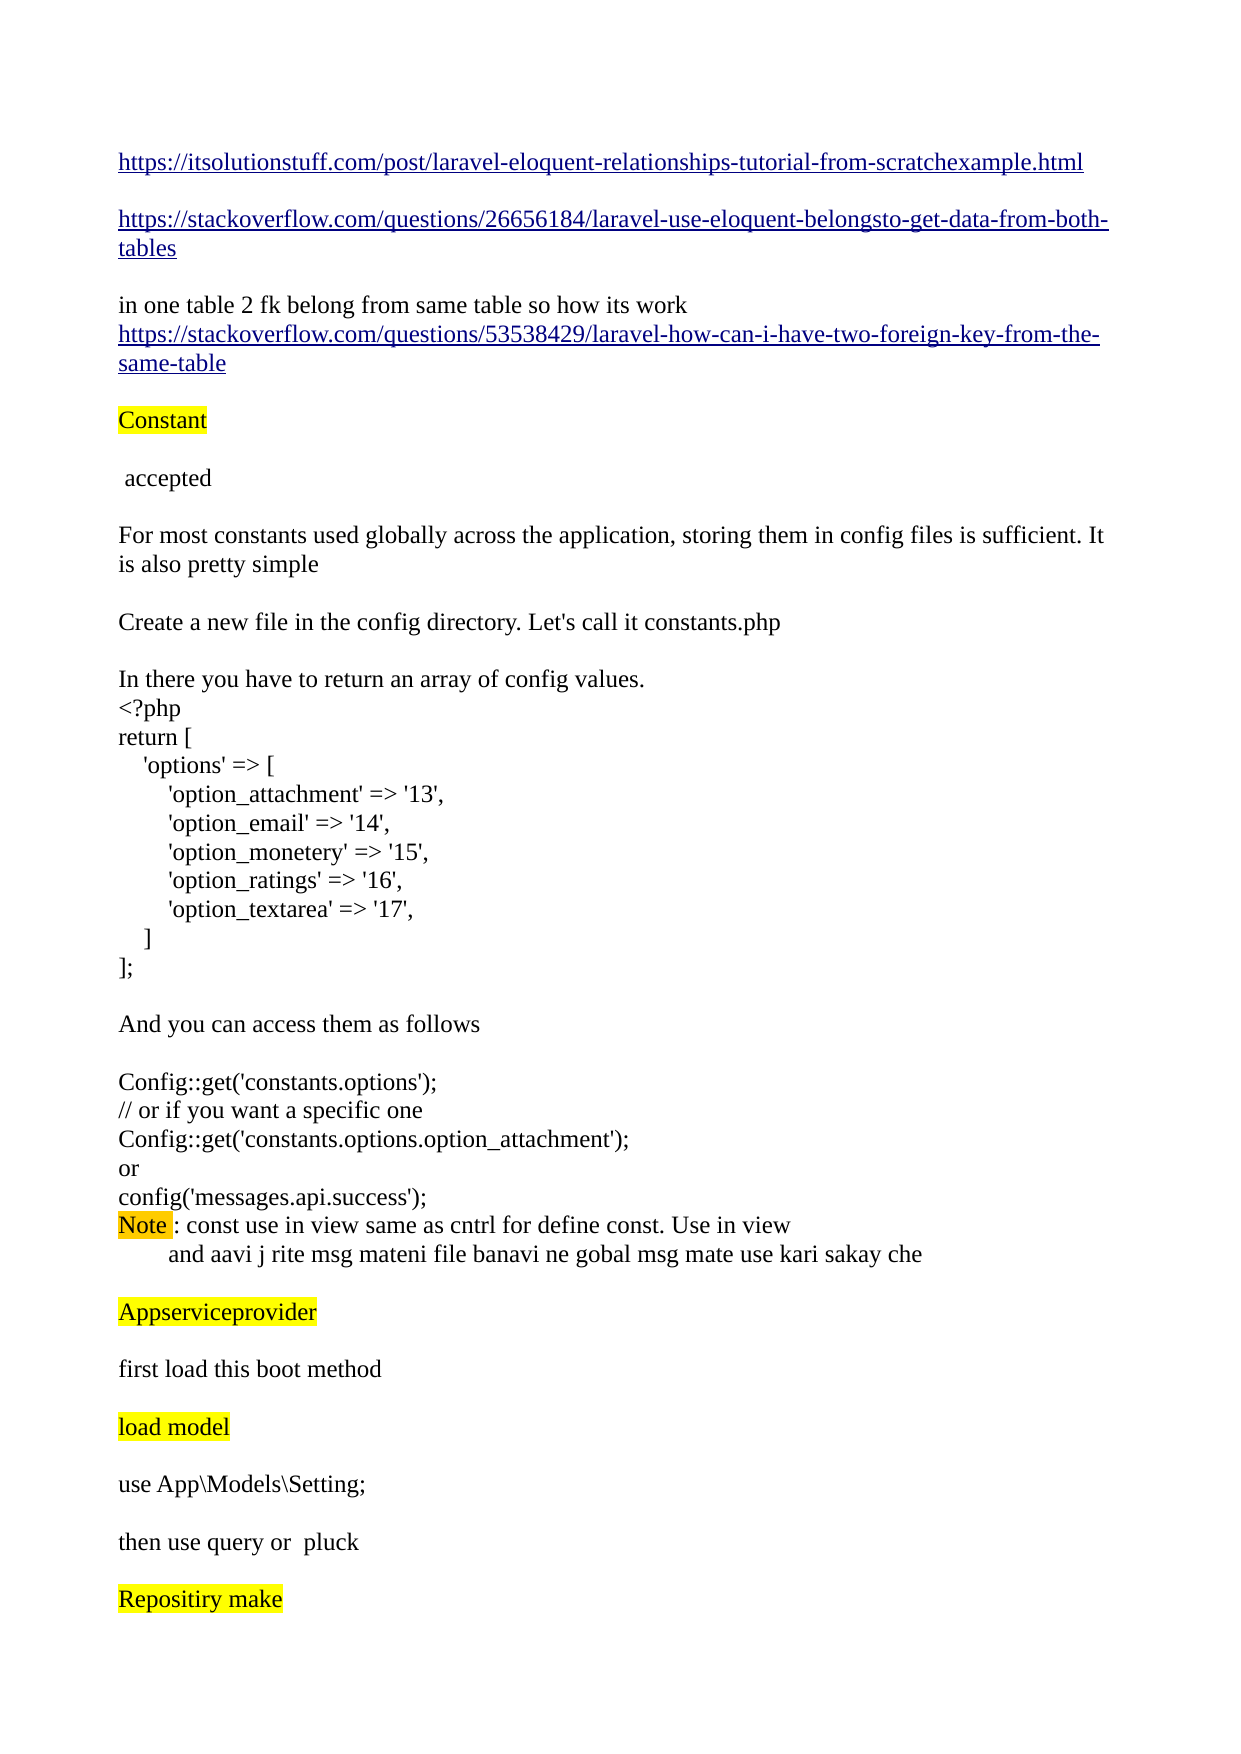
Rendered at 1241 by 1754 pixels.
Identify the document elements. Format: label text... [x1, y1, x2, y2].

text or [118, 1153, 1122, 1182]
text 'options' => [ [118, 751, 1122, 779]
text For most constants used globally across the application, storing them in config files is sufficient. It is also pretty simple [118, 521, 1122, 578]
text and aavi j rite msg mateni file banavi ne gobal msg mate use kari sakay che [118, 1239, 1122, 1268]
text In there you have to return an array of config values. [118, 664, 1122, 693]
text https://stackoverflow.com/questions/26656184/laravel-use-eloquent-belongsto-get-data-from-both-tables [118, 204, 1122, 262]
text first load this boot method [118, 1354, 1122, 1383]
text Config::get('constants.options'); [118, 1067, 1122, 1096]
text accepted [118, 463, 1122, 492]
text use App\Models\Setting; [118, 1469, 1122, 1498]
text 'option_email' => '14', [118, 808, 1122, 837]
text 'option_attachment' => '13', [118, 779, 1122, 808]
text Config::get('constants.options.option_attachment'); [118, 1124, 1122, 1153]
text then use query or pluck [118, 1527, 1122, 1556]
text 'option_monetery' => '15', [118, 837, 1122, 866]
text 'option_textarea' => '17', [118, 894, 1122, 923]
text <?php [118, 693, 1122, 722]
text Create a new file in the config directory. Let's call it constants.php [118, 607, 1122, 636]
text ] [118, 923, 1122, 952]
text Note : const use in view same as cntrl for define const. Use in view [118, 1211, 1122, 1239]
text Appserviceprovider [118, 1297, 1122, 1326]
text load model [118, 1412, 1122, 1441]
text in one table 2 fk belong from same table so how its work [118, 291, 1122, 319]
text return [ [118, 722, 1122, 751]
text And you can access them as follows [118, 1009, 1122, 1038]
text config('messages.api.success'); [118, 1182, 1122, 1211]
text 'option_ratings' => '16', [118, 866, 1122, 894]
text https://stackoverflow.com/questions/53538429/laravel-how-can-i-have-two-foreign-key-from-the-same-table [118, 319, 1122, 377]
text https://itsolutionstuff.com/post/laravel-eloquent-relationships-tutorial-from-scratchexample.html [118, 147, 1122, 176]
text // or if you want a specific one [118, 1096, 1122, 1124]
text Repositiry make [118, 1584, 1122, 1613]
text Constant [118, 406, 1122, 434]
text ]; [118, 952, 1122, 981]
